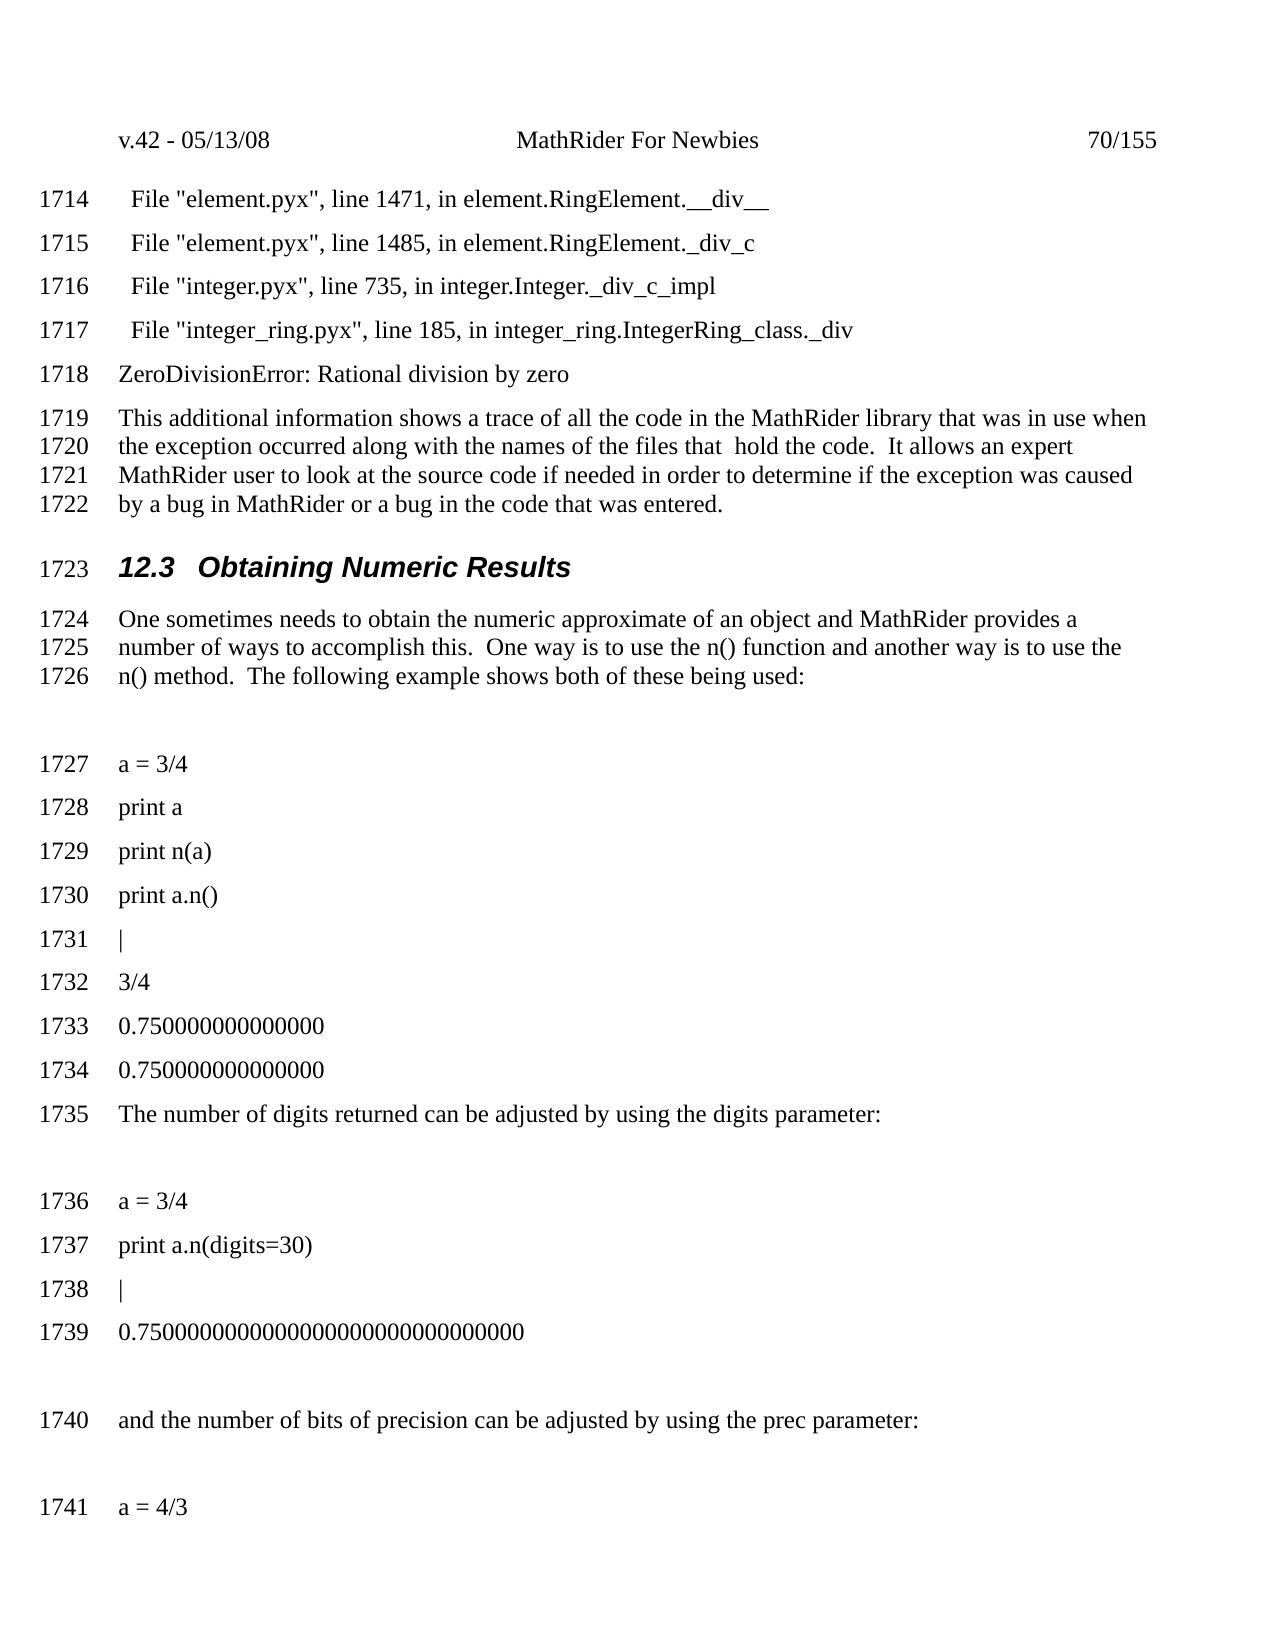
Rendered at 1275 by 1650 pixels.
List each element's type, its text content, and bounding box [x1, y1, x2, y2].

text File "integer.pyx", line 735, in integer.Integer._div_c_impl [118, 271, 1157, 300]
subtitle Obtaining Numeric Results [118, 550, 1157, 584]
text print a [118, 792, 1157, 821]
text 3/4 [118, 967, 1157, 996]
text ZeroDivisionError: Rational division by zero [118, 359, 1157, 388]
text 0.7500000000000000000000000000000 [118, 1317, 1157, 1346]
text a = 3/4 [118, 749, 1157, 777]
text | [118, 924, 1157, 952]
text One sometimes needs to obtain the numeric approximate of an object and MathRider provides a number of ways to accomplish this. One way is to use the n() function and another way is to use the n() method. The following example shows both of these being used: [118, 604, 1157, 690]
text a = 3/4 [118, 1186, 1157, 1215]
text 0.750000000000000 [118, 1011, 1157, 1040]
text File "integer_ring.pyx", line 185, in integer_ring.IntegerRing_class._div [118, 315, 1157, 344]
text print n(a) [118, 836, 1157, 865]
text print a.n() [118, 880, 1157, 909]
text This additional information shows a trace of all the code in the MathRider library that was in use when the exception occurred along with the names of the files that hold the code. It allows an expert MathRider user to look at the source code if needed in order to determine if the exception was caused by a bug in MathRider or a bug in the code that was entered. [118, 403, 1157, 518]
text | [118, 1274, 1157, 1302]
text print a.n(digits=30) [118, 1230, 1157, 1259]
text File "element.pyx", line 1471, in element.RingElement.__div__ [118, 184, 1157, 213]
text File "element.pyx", line 1485, in element.RingElement._div_c [118, 228, 1157, 256]
text 0.750000000000000 [118, 1055, 1157, 1084]
text a = 4/3 [118, 1492, 1157, 1521]
text and the number of bits of precision can be adjusted by using the prec parameter: [118, 1405, 1157, 1434]
text The number of digits returned can be adjusted by using the digits parameter: [118, 1099, 1157, 1127]
